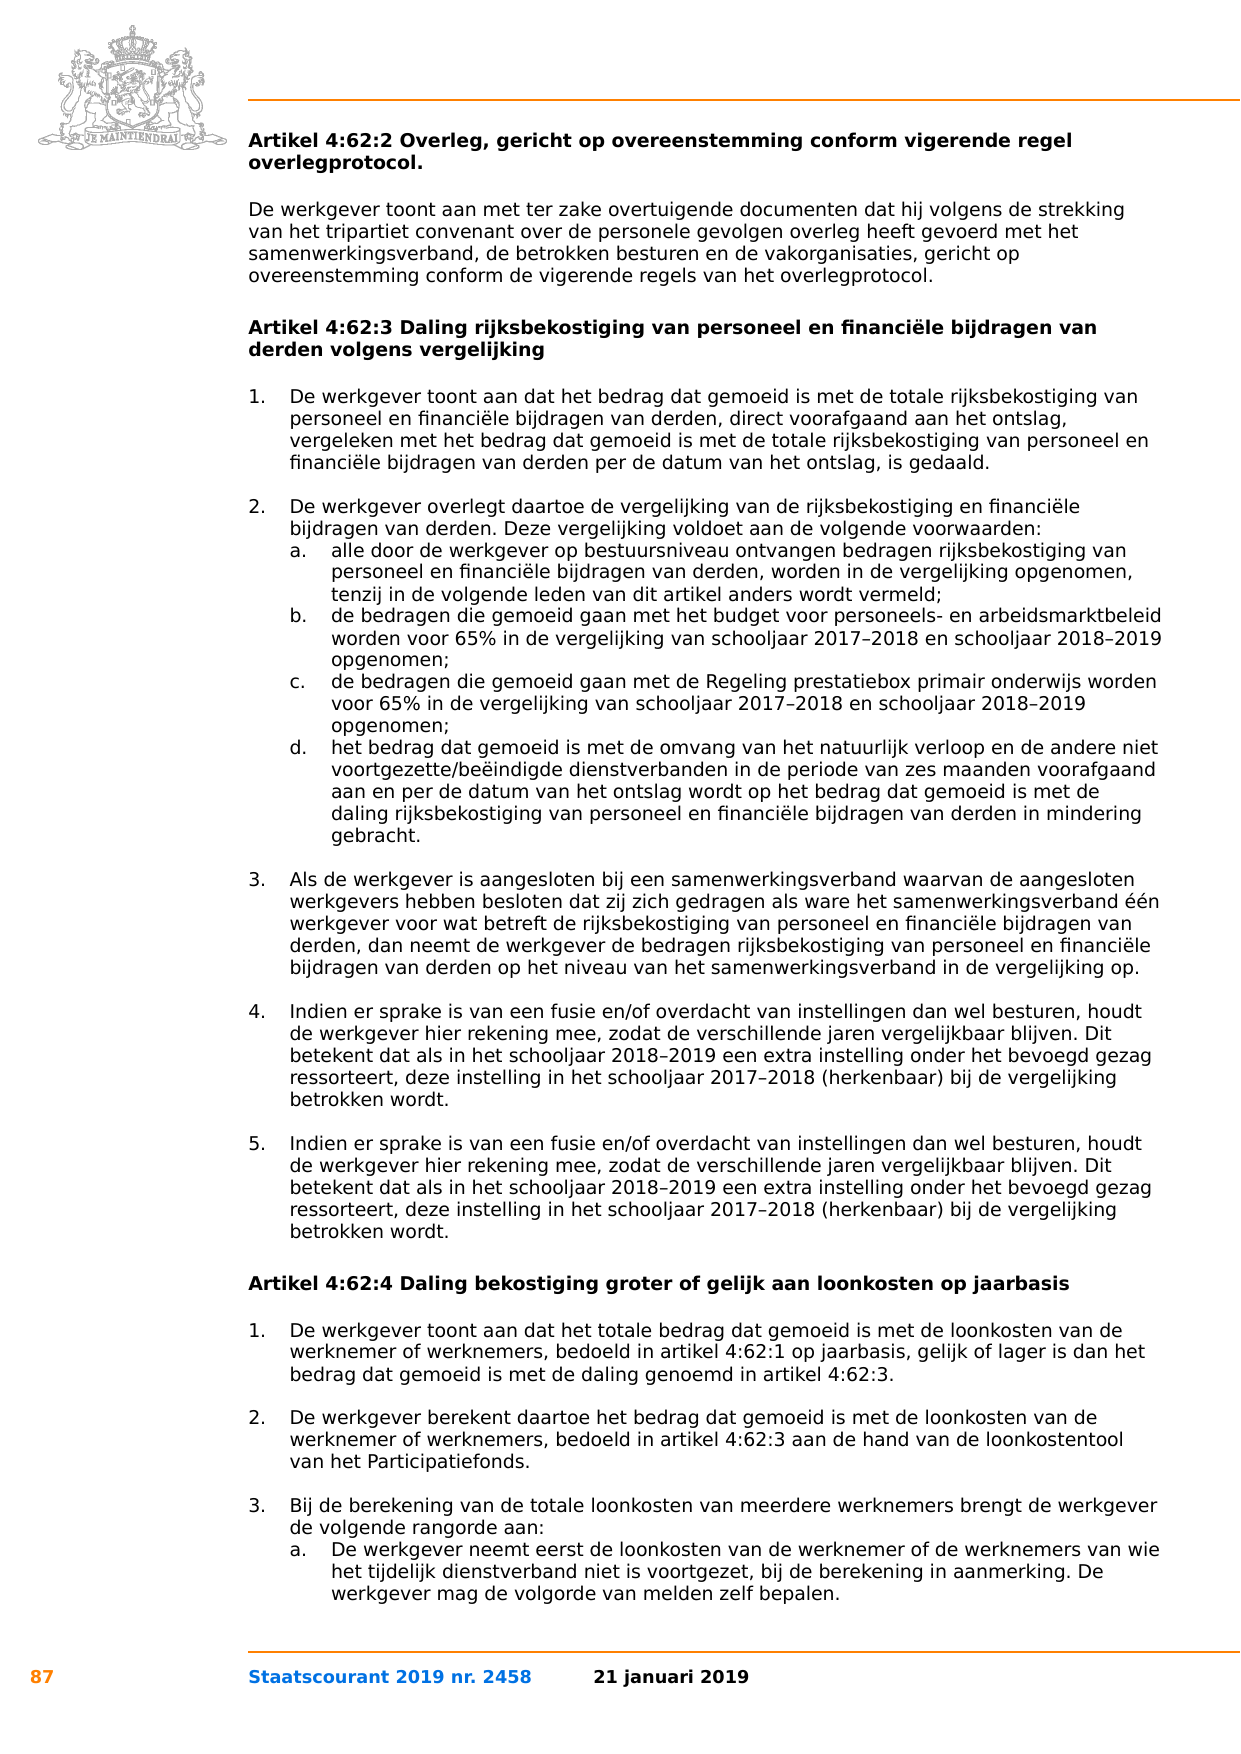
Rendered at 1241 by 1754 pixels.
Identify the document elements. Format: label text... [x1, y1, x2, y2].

text b. de bedragen die gemoeid gaan met het budget voor personeels- en arbeidsmarktbeleid worden voor 65% in de vergelijking van schooljaar 2017–2018 en schooljaar 2018–2019 opgenomen; [289, 605, 1163, 671]
subtitle Artikel 4:62:2 Overleg, gericht op overeenstemming conform vigerende regel overlegprotocol. [248, 130, 1163, 174]
text c. de bedragen die gemoeid gaan met de Regeling prestatiebox primair onderwijs worden voor 65% in de vergelijking van schooljaar 2017–2018 en schooljaar 2018–2019 opgenomen; [289, 671, 1163, 737]
text 1. De werkgever toont aan dat het bedrag dat gemoeid is met de totale rijksbekostiging van personeel en financiële bijdragen van derden, direct voorafgaand aan het ontslag, vergeleken met het bedrag dat gemoeid is met de totale rijksbekostiging van personeel en financiële bijdragen van derden per de datum van het ontslag, is gedaald. [248, 386, 1163, 474]
text 3. Als de werkgever is aangesloten bij een samenwerkingsverband waarvan de aangesloten werkgevers hebben besloten dat zij zich gedragen als ware het samenwerkingsverband één werkgever voor wat betreft de rijksbekostiging van personeel en financiële bijdragen van derden, dan neemt de werkgever de bedragen rijksbekostiging van personeel en financiële bijdragen van derden op het niveau van het samenwerkingsverband in de vergelijking op. [248, 869, 1163, 979]
subtitle Artikel 4:62:4 Daling bekostiging groter of gelijk aan loonkosten op jaarbasis [248, 1272, 1163, 1294]
text 4. Indien er sprake is van een fusie en/of overdacht van instellingen dan wel besturen, houdt de werkgever hier rekening mee, zodat de verschillende jaren vergelijkbaar blijven. Dit betekent dat als in het schooljaar 2018–2019 een extra instelling onder het bevoegd gezag ressorteert, deze instelling in het schooljaar 2017–2018 (herkenbaar) bij de vergelijking betrokken wordt. [248, 1001, 1163, 1111]
text 1. De werkgever toont aan dat het totale bedrag dat gemoeid is met de loonkosten van de werknemer of werknemers, bedoeld in artikel 4:62:1 op jaarbasis, gelijk of lager is dan het bedrag dat gemoeid is met de daling genoemd in artikel 4:62:3. [248, 1319, 1163, 1385]
text a. alle door de werkgever op bestuursniveau ontvangen bedragen rijksbekostiging van personeel en financiële bijdragen van derden, worden in de vergelijking opgenomen, tenzij in de volgende leden van dit artikel anders wordt vermeld; [289, 539, 1163, 605]
text 3. Bij de berekening van de totale loonkosten van meerdere werknemers brengt de werkgever de volgende rangorde aan: [248, 1495, 1163, 1539]
text De werkgever toont aan met ter zake overtuigende documenten dat hij volgens de strekking van het tripartiet convenant over de personele gevolgen overleg heeft gevoerd met het samenwerkingsverband, de betrokken besturen en de vakorganisaties, gericht op overeenstemming conform de vigerende regels van het overlegprotocol. [248, 199, 1163, 287]
text a. De werkgever neemt eerst de loonkosten van de werknemer of de werknemers van wie het tijdelijk dienstverband niet is voortgezet, bij de berekening in aanmerking. De werkgever mag de volgorde van melden zelf bepalen. [289, 1539, 1163, 1605]
subtitle Artikel 4:62:3 Daling rijksbekostiging van personeel en financiële bijdragen van derden volgens vergelijking [248, 317, 1163, 361]
text 2. De werkgever overlegt daartoe de vergelijking van de rijksbekostiging en financiële bijdragen van derden. Deze vergelijking voldoet aan de volgende voorwaarden: [248, 496, 1163, 539]
text d. het bedrag dat gemoeid is met de omvang van het natuurlijk verloop en de andere niet voortgezette/beëindigde dienstverbanden in de periode van zes maanden voorafgaand aan en per de datum van het ontslag wordt op het bedrag dat gemoeid is met de daling rijksbekostiging van personeel en financiële bijdragen van derden in mindering gebracht. [289, 737, 1163, 847]
text 2. De werkgever berekent daartoe het bedrag dat gemoeid is met de loonkosten van de werknemer of werknemers, bedoeld in artikel 4:62:3 aan de hand van de loonkostentool van het Participatiefonds. [248, 1407, 1163, 1473]
picture [38, 25, 227, 150]
text 5. Indien er sprake is van een fusie en/of overdacht van instellingen dan wel besturen, houdt de werkgever hier rekening mee, zodat de verschillende jaren vergelijkbaar blijven. Dit betekent dat als in het schooljaar 2018–2019 een extra instelling onder het bevoegd gezag ressorteert, deze instelling in het schooljaar 2017–2018 (herkenbaar) bij de vergelijking betrokken wordt. [248, 1133, 1163, 1242]
